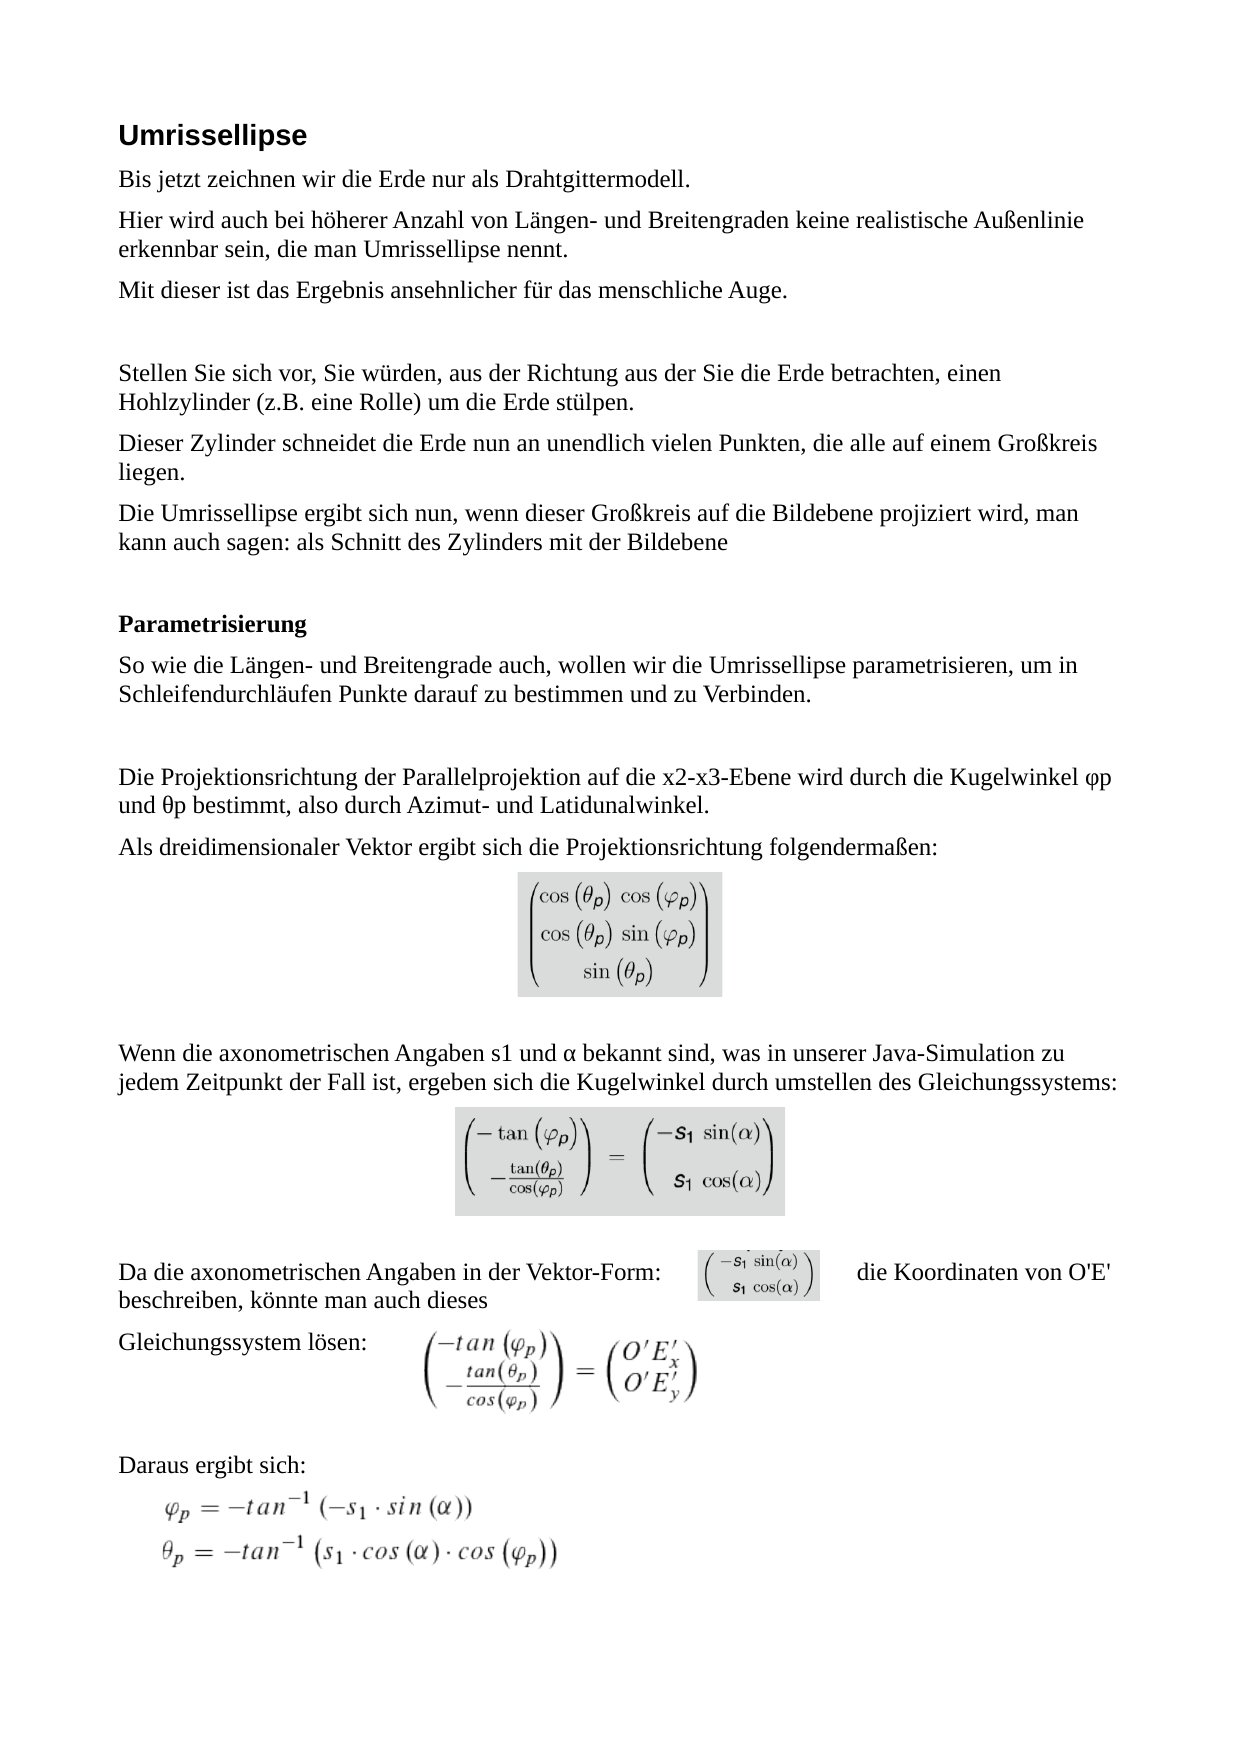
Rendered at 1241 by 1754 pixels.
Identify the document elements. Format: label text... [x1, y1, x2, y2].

text Wenn die axonometrischen Angaben s1 und α bekannt sind, was in unserer Java-Simulation zu jedem Zeitpunkt der Fall ist, ergeben sich die Kugelwinkel durch umstellen des Gleichungssystems: [118, 1038, 1122, 1095]
text Stellen Sie sich vor, Sie würden, aus der Richtung aus der Sie die Erde betrachten, einen Hohlzylinder (z.B. eine Rolle) um die Erde stülpen. [118, 358, 1122, 415]
text Da die axonometrischen Angaben in der Vektor-Form: die Koordinaten von O'E' beschreiben, könnte man auch dieses [118, 1257, 1122, 1314]
picture [455, 1107, 786, 1216]
picture [162, 1534, 557, 1571]
picture [423, 1329, 697, 1414]
text So wie die Längen- und Breitengrade auch, wollen wir die Umrissellipse parametrisieren, um in Schleifendurchläufen Punkte darauf zu bestimmen und zu Verbinden. [118, 650, 1122, 708]
text Als dreidimensionaler Vektor ergibt sich die Projektionsrichtung folgendermaßen: [118, 832, 1122, 860]
text Gleichungssystem lösen: [118, 1327, 1122, 1355]
text Dieser Zylinder schneidet die Erde nun an unendlich vielen Punkten, die alle auf einem Großkreis liegen. [118, 428, 1122, 485]
text Parametrisierung [118, 609, 1122, 638]
picture [165, 1490, 472, 1523]
text Daraus ergibt sich: [118, 1450, 1122, 1479]
subtitle Umrissellipse [118, 118, 1122, 152]
picture [517, 872, 723, 997]
text Die Projektionsrichtung der Parallelprojektion auf die x2-x3-Ebene wird durch die Kugelwinkel φp und θp bestimmt, also durch Azimut- und Latidunalwinkel. [118, 762, 1122, 819]
text Hier wird auch bei höherer Anzahl von Längen- und Breitengraden keine realistische Außenlinie erkennbar sein, die man Umrissellipse nennt. [118, 205, 1122, 263]
picture [697, 1250, 820, 1301]
text Die Umrissellipse ergibt sich nun, wenn dieser Großkreis auf die Bildebene projiziert wird, man kann auch sagen: als Schnitt des Zylinders mit der Bildebene [118, 498, 1122, 555]
text Mit dieser ist das Ergebnis ansehnlicher für das menschliche Auge. [118, 275, 1122, 304]
text Bis jetzt zeichnen wir die Erde nur als Drahtgittermodell. [118, 164, 1122, 193]
